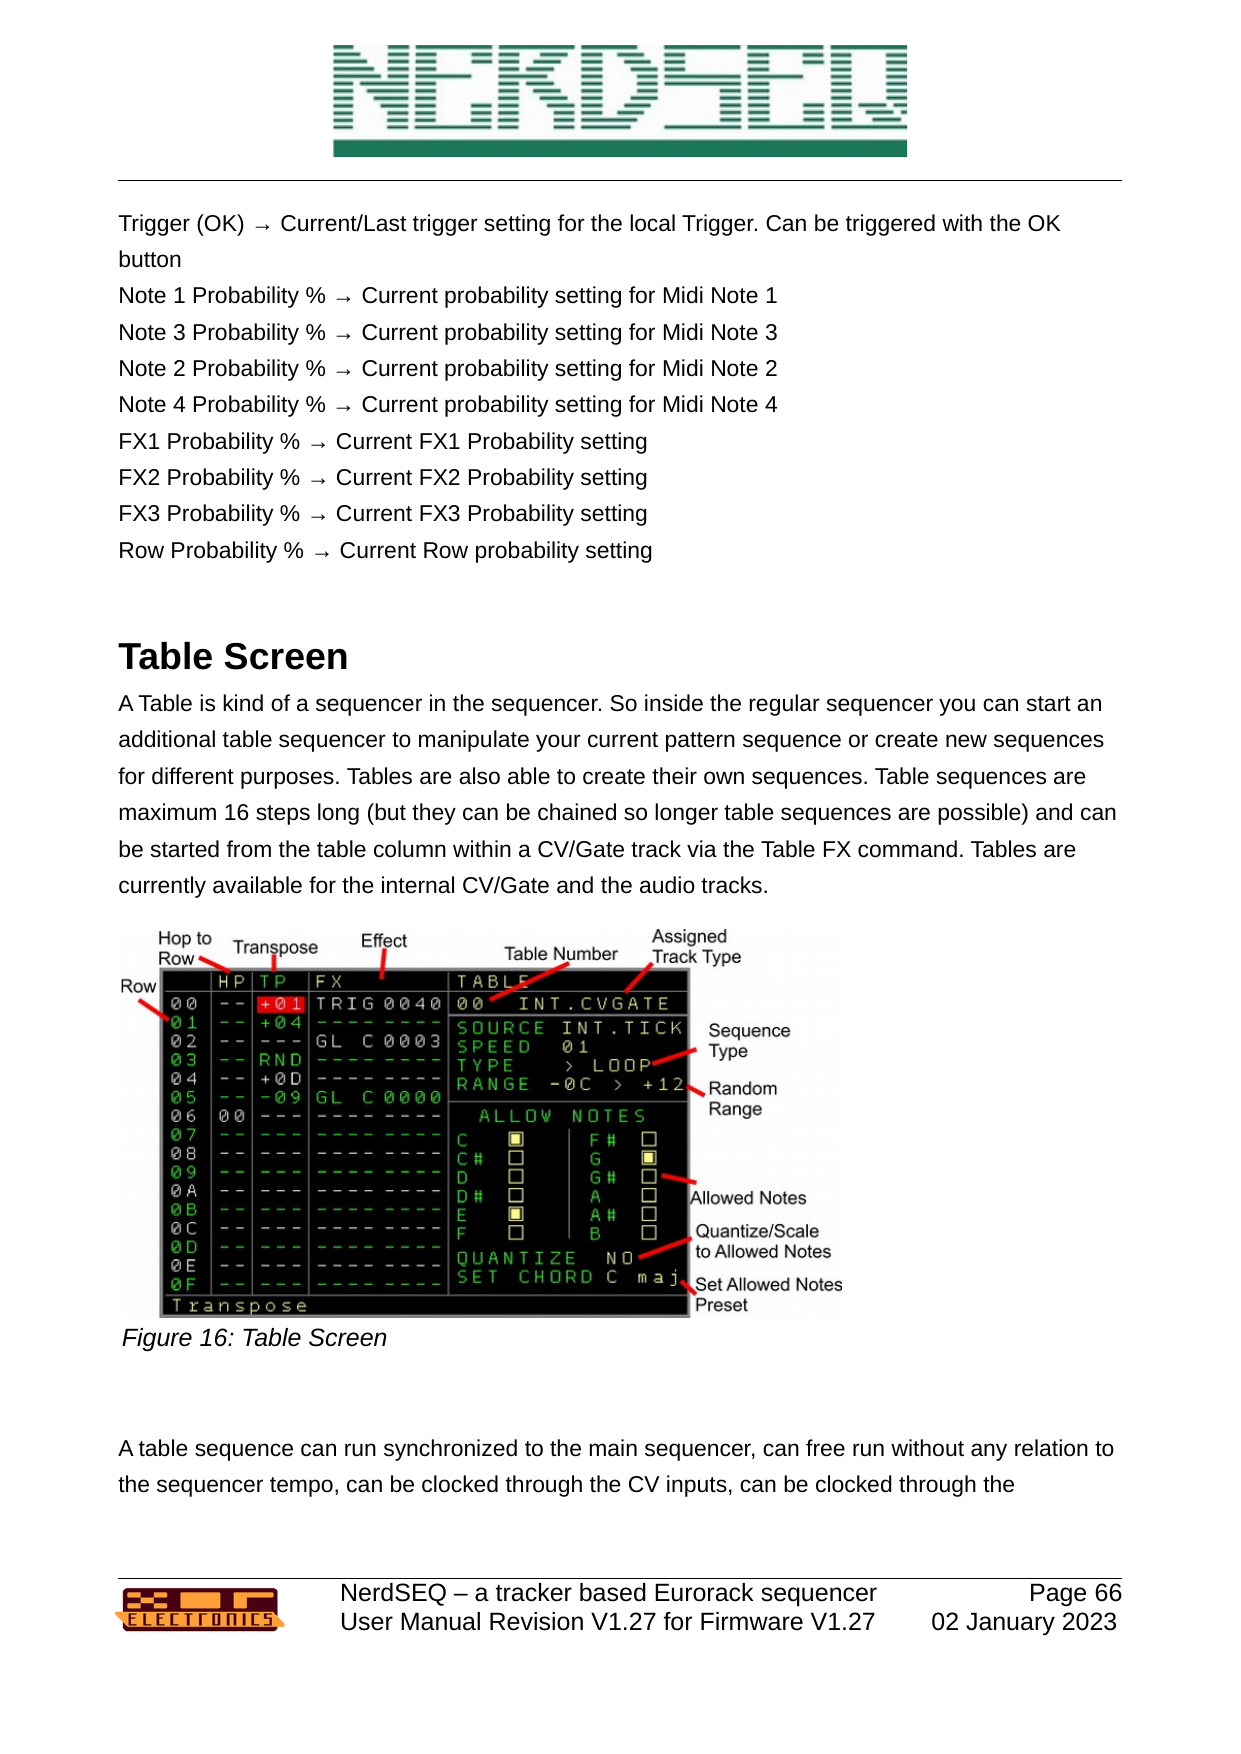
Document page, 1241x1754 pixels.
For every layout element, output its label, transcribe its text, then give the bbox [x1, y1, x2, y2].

text Note 4 Probability % → Current probability setting for Midi Note 4 [118, 391, 1122, 418]
text FX2 Probability % → Current FX2 Probability setting [118, 464, 1122, 490]
subtitle Table Screen [118, 634, 1122, 678]
text A table sequence can run synchronized to the main sequencer, can free run without any relation to the sequencer tempo, can be clocked through the CV inputs, can be clocked through the [118, 1435, 1122, 1497]
text Trigger (OK) → Current/Last trigger setting for the local Trigger. Can be triggered with the OK button [118, 209, 1122, 272]
text FX3 Probability % → Current FX3 Probability setting [118, 500, 1122, 527]
picture [333, 45, 908, 157]
picture [115, 1584, 285, 1634]
text Note 2 Probability % → Current probability setting for Midi Note 2 [118, 355, 1122, 381]
text A Table is kind of a sequencer in the sequencer. So inside the regular sequencer you can start an additional table sequencer to manipulate your current pattern sequence or create new sequences for different purposes. Tables are also able to create their own sequences. Table sequences are maximum 16 steps long (but they can be chained so longer table sequences are possible) and can be started from the table column within a CV/Gate track via the Table FX command. Tables are currently available for the internal CV/Gate and the audio tracks. [118, 690, 1122, 898]
picture [121, 929, 842, 1318]
text FX1 Probability % → Current FX1 Probability setting [118, 428, 1122, 454]
text Note 1 Probability % → Current probability setting for Midi Note 1 [118, 282, 1122, 309]
text Note 3 Probability % → Current probability setting for Midi Note 3 [118, 319, 1122, 345]
text Row Probability % → Current Row probability setting [118, 537, 1122, 563]
text Figure 16: Table Screen [122, 1318, 904, 1352]
